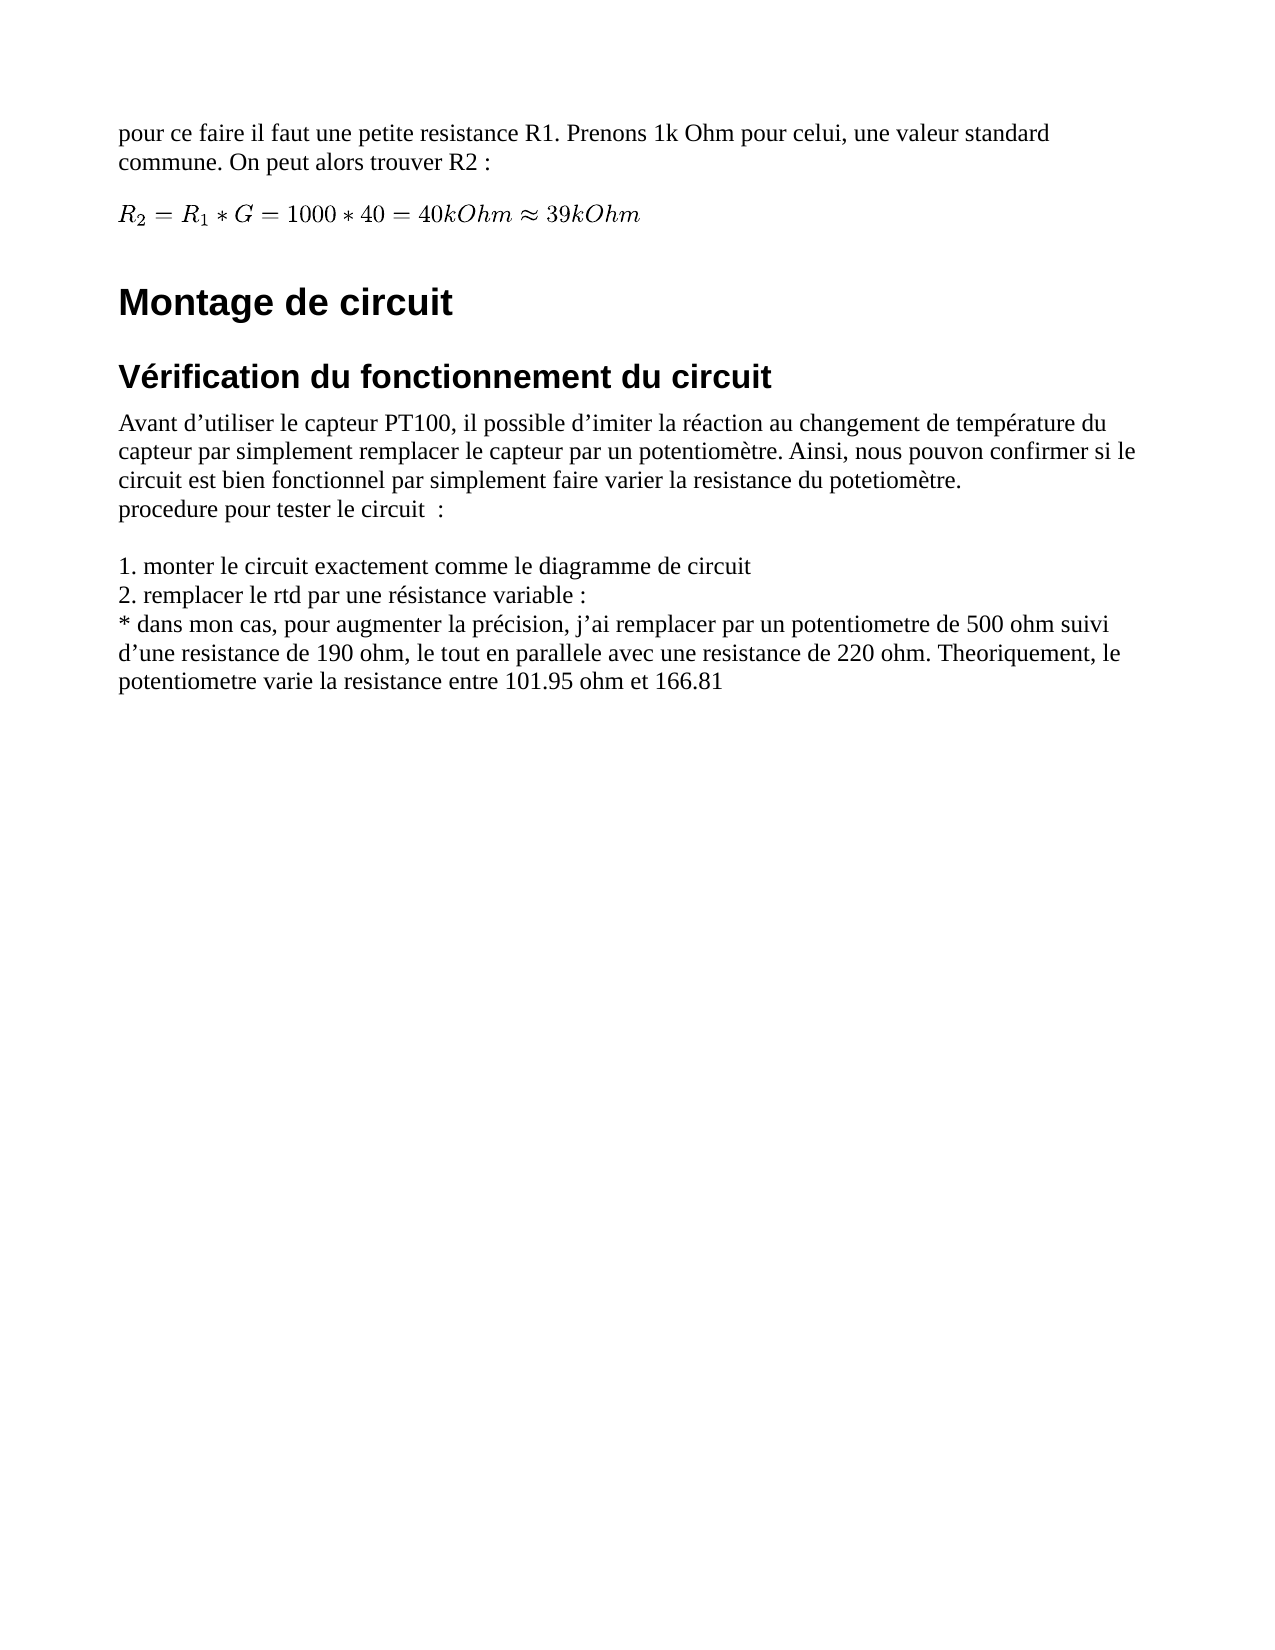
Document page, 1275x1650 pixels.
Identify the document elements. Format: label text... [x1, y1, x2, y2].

text pour ce faire il faut une petite resistance R1. Prenons 1k Ohm pour celui, une valeur standard commune. On peut alors trouver R2 : [118, 118, 1157, 176]
text procedure pour tester le circuit : [118, 494, 1157, 523]
subtitle Montage de circuit [118, 279, 1157, 323]
text Avant d’utiliser le capteur PT100, il possible d’imiter la réaction au changement de température du capteur par simplement remplacer le capteur par un potentiomètre. Ainsi, nous pouvon confirmer si le circuit est bien fonctionnel par simplement faire varier la resistance du potetiomètre. [118, 408, 1157, 494]
text 2. remplacer le rtd par une résistance variable : [118, 580, 1157, 609]
subtitle Vérification du fonctionnement du circuit [118, 356, 1157, 395]
text 1. monter le circuit exactement comme le diagramme de circuit [118, 551, 1157, 580]
text * dans mon cas, pour augmenter la précision, j’ai remplacer par un potentiometre de 500 ohm suivi d’une resistance de 190 ohm, le tout en parallele avec une resistance de 220 ohm. Theoriquement, le potentiometre varie la resistance entre 101.95 ohm et 166.81 [118, 609, 1157, 695]
